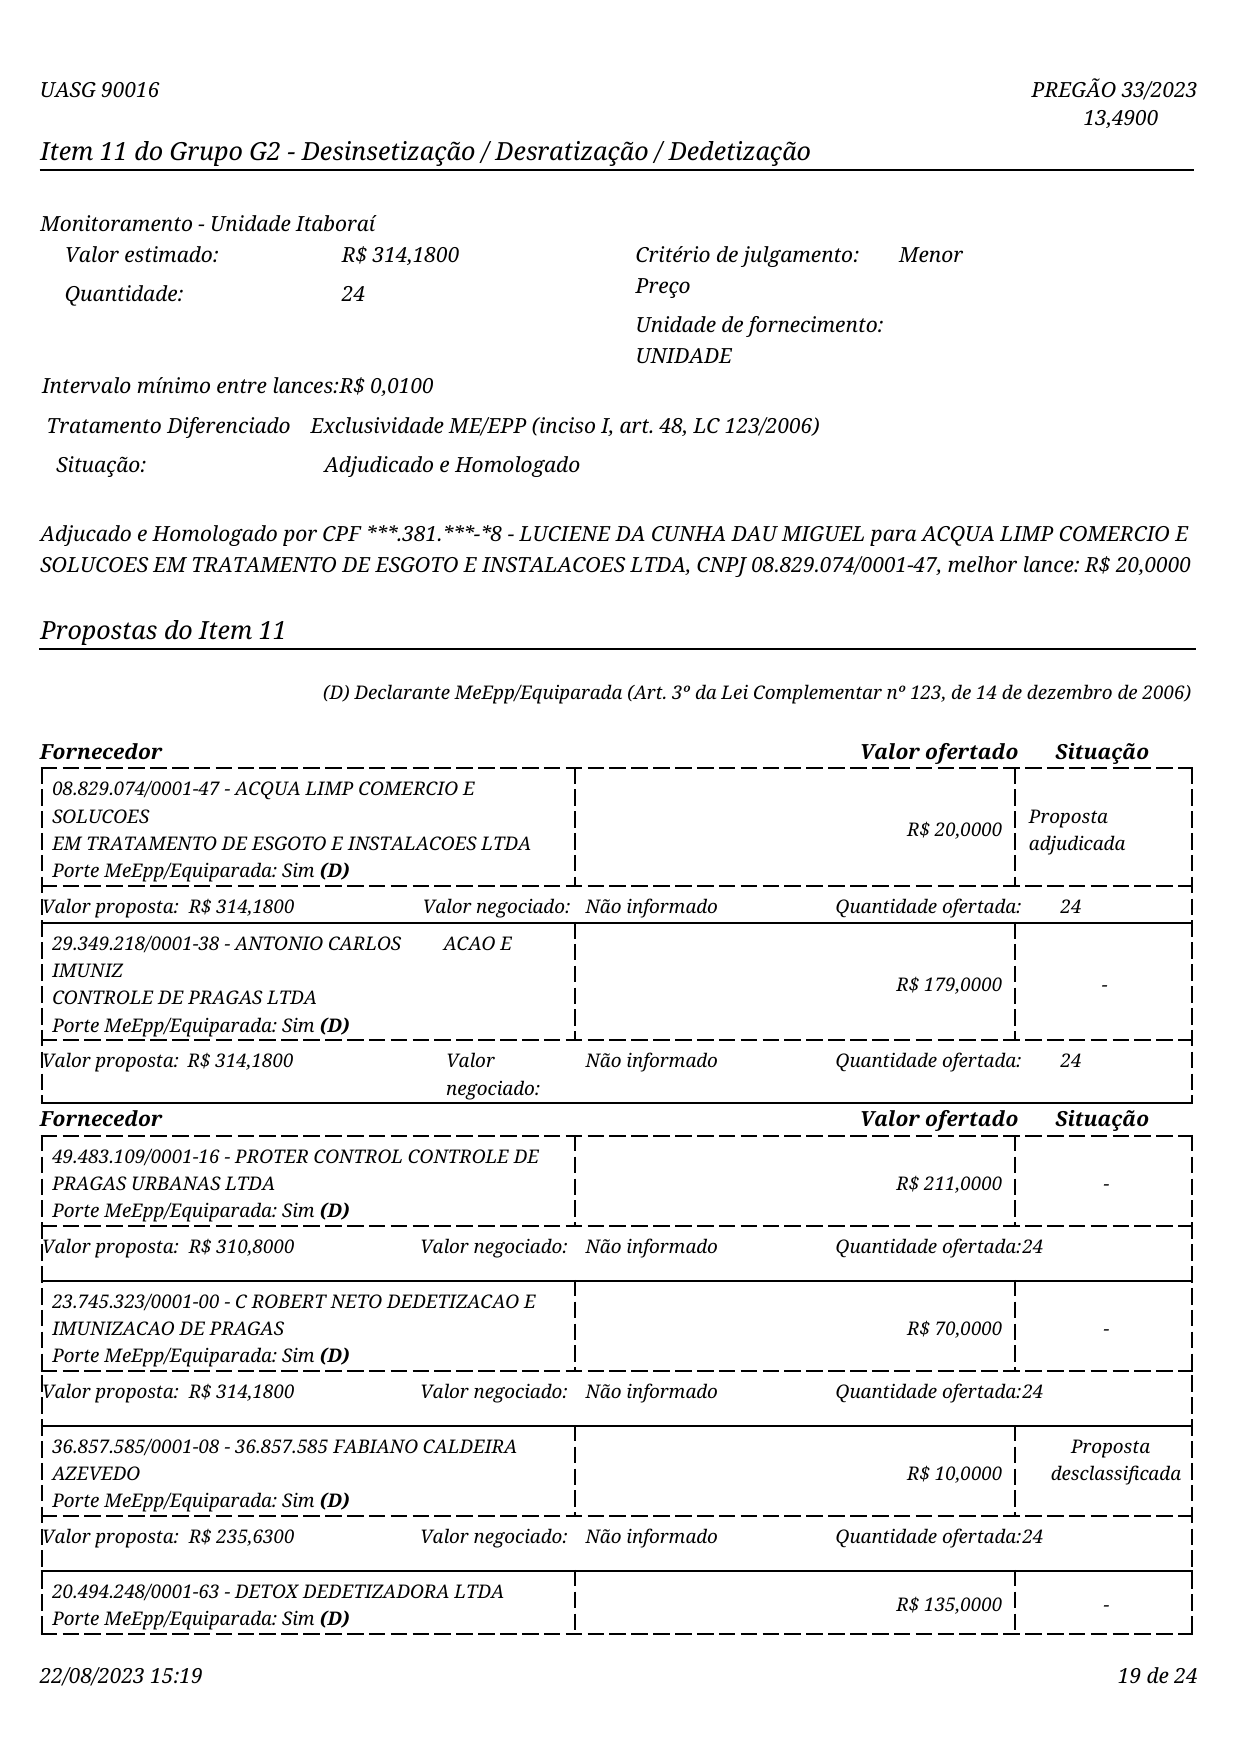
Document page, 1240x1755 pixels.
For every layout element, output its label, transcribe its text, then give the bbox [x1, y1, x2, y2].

text (D) Declarante MeEpp/Equiparada (Art. 3º da Lei Complementar nº 123, de 14 de dezembro de 2006) [39, 679, 1193, 705]
table_cell Quantidade ofertada: 24 [835, 885, 1192, 922]
text Tratamento Diferenciado Exclusividade ME/EPP (inciso I, art. 48, LC 123/2006) [39, 411, 1200, 439]
table_cell 29.349.218/0001-38 - ANTONIO CARLOS IMUNIZ CONTROLE DE PRAGAS LTDA Porte MeEpp/Equiparada: Sim (D) [42, 924, 446, 1039]
table_header Proposta adjudicada [1015, 767, 1192, 885]
table_cell 36.857.585/0001-08 - 36.857.585 FABIANO CALDEIRA AZEVEDO Porte MeEpp/Equiparada: Sim (D) [42, 1427, 575, 1515]
table_cell Valor proposta: R$ 314,1800 Valor negociado: [42, 885, 575, 922]
table_cell - [1051, 1282, 1192, 1370]
table_cell [1051, 1370, 1192, 1425]
table_cell 23.745.323/0001-00 - C ROBERT NETO DEDETIZACAO E IMUNIZACAO DE PRAGAS Porte MeEpp/Equiparada: Sim (D) [42, 1282, 575, 1370]
table_cell Não informado [575, 1370, 835, 1425]
table_header R$ 211,0000 [835, 1135, 1014, 1225]
table_header Valor estimado: Quantidade: [65, 241, 342, 371]
table_cell Não informado [575, 885, 835, 922]
table_cell [575, 1572, 835, 1633]
table_cell - [1051, 1572, 1192, 1633]
table_cell R$ 135,0000 [835, 1572, 1014, 1633]
table_cell Quantidade ofertada: 24 [835, 1515, 1051, 1570]
table_cell [1051, 1515, 1192, 1570]
table_header - [1051, 1135, 1192, 1225]
table_cell Não informado [575, 1039, 835, 1102]
table_cell Não informado [575, 1515, 835, 1570]
table_header R$ 314,1800 24 [342, 241, 635, 371]
table_header [575, 1135, 835, 1225]
table_cell Valor proposta: R$ 314,1800 Valor negociado: [42, 1370, 575, 1425]
text Intervalo mínimo entre lances: R$ 0,0100 [39, 371, 1200, 399]
text Item 11 do Grupo G2 - Desinsetização / Desratização / Dedetização [40, 134, 1200, 168]
table_header R$ 20,0000 [835, 767, 1014, 885]
table_cell [429, 104, 1073, 134]
table_cell Proposta desclassificada [1051, 1427, 1192, 1515]
table_cell [575, 1282, 835, 1370]
text Adjucado e Homologado por CPF ***.381.***-*8 - LUCIENE DA CUNHA DAU MIGUEL para ACQUA LIMP COMERCIO E [40, 519, 1200, 547]
table_cell Quantidade ofertada: 24 [835, 1225, 1051, 1280]
table_cell 13,4900 [1074, 104, 1175, 134]
text SOLUCOES EM TRATAMENTO DE ESGOTO E INSTALACOES LTDA, CNPJ 08.829.074/0001-47, melhor lance: R$ 20,0000 [40, 550, 1200, 579]
table_cell [60, 104, 429, 134]
table_header [1015, 1135, 1051, 1225]
table_cell - [1015, 924, 1192, 1039]
table_cell ACAO E [446, 924, 575, 1039]
table_cell [575, 1427, 835, 1515]
text Situação: Adjudicado e Homologado [39, 451, 1200, 479]
table_header Critério de julgamento: Menor Preço Unidade de fornecimento: UNIDADE [635, 241, 971, 371]
table_cell Valor proposta: R$ 235,6300 Valor negociado: [42, 1515, 575, 1570]
text Propostas do Item 11 [40, 613, 1200, 647]
text Fornecedor Valor ofertado Situação [39, 737, 1200, 765]
table_cell Valor proposta: R$ 310,8000 Valor negociado: [42, 1225, 575, 1280]
table_cell R$ 10,0000 [835, 1427, 1014, 1515]
text Monitoramento - Unidade Itaboraí [40, 209, 1200, 238]
table_cell R$ 179,0000 [835, 924, 1014, 1039]
table_cell R$ 70,0000 [835, 1282, 1014, 1370]
table_cell Valor proposta: R$ 314,1800 [42, 1039, 446, 1102]
table_cell Não informado [575, 1225, 835, 1280]
text Fornecedor Valor ofertado Situação [39, 1104, 1200, 1133]
table_cell Valor negociado: [446, 1039, 575, 1102]
table_header 08.829.074/0001-47 - ACQUA LIMP COMERCIO E SOLUCOES EM TRATAMENTO DE ESGOTO E INSTALACOES LTDA Porte MeEpp/Equiparada: Sim (D) [42, 767, 575, 885]
table_cell [1015, 1282, 1051, 1370]
table_cell [1051, 1225, 1192, 1280]
table_cell Quantidade ofertada: 24 [835, 1370, 1051, 1425]
table_cell [1015, 1427, 1051, 1515]
table_cell [575, 924, 835, 1039]
table_cell Quantidade ofertada: 24 [835, 1039, 1192, 1102]
table_cell 20.494.248/0001-63 - DETOX DEDETIZADORA LTDA Porte MeEpp/Equiparada: Sim (D) [42, 1572, 575, 1633]
table_header [575, 767, 835, 885]
table_header 49.483.109/0001-16 - PROTER CONTROL CONTROLE DE PRAGAS URBANAS LTDA Porte MeEpp/Equiparada: Sim (D) [42, 1135, 575, 1225]
table_cell [1015, 1572, 1051, 1633]
